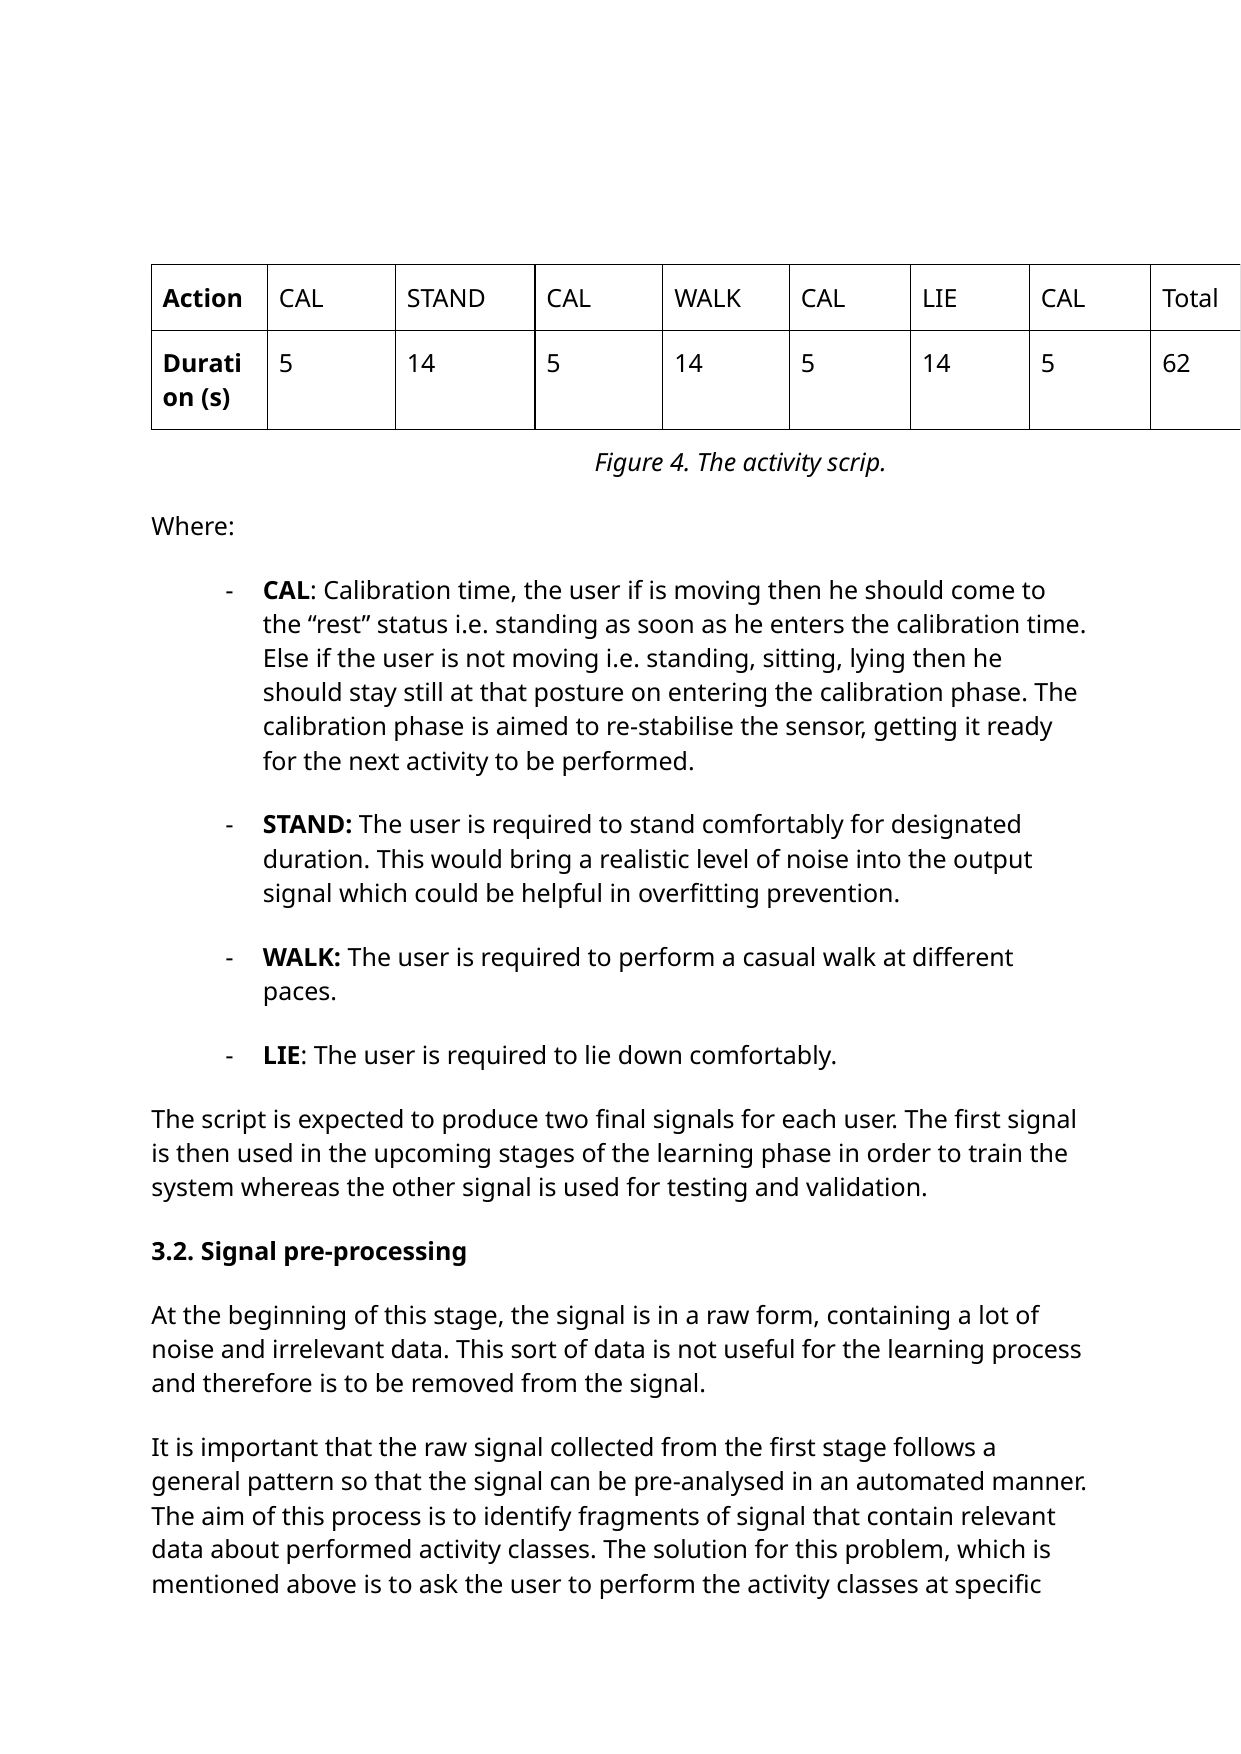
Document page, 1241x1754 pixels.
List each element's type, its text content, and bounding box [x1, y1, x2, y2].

text The script is expected to produce two final signals for each user. The first signal is then used in the upcoming stages of the learning phase in order to train the system whereas the other signal is used for testing and validation. [151, 1102, 1089, 1204]
text 3.2. Signal pre-processing [151, 1234, 1089, 1268]
list WALK: The user is required to perform a casual walk at different paces. [225, 939, 1089, 1007]
list CAL: Calibration time, the user if is moving then he should come to the “rest” status i.e. standing as soon as he enters the calibration time. Else if the user is not moving i.e. standing, sitting, lying then he should stay still at that posture on entering the calibration phase. The calibration phase is aimed to re-stabilise the sensor, getting it ready for the next activity to be performed. [225, 573, 1089, 777]
table_header LIE [911, 265, 1029, 329]
table_cell 5 [268, 331, 395, 429]
table_header CAL [268, 265, 395, 329]
table_cell 62 [1151, 331, 1240, 429]
text It is important that the raw signal collected from the first stage follows a general pattern so that the signal can be pre-analysed in an automated manner. The aim of this process is to identify fragments of signal that contain relevant data about performed activity classes. The solution for this problem, which is mentioned above is to ask the user to perform the activity classes at specific [151, 1430, 1089, 1600]
table_cell 5 [536, 331, 662, 429]
table_cell 5 [1030, 331, 1150, 429]
table_header CAL [536, 265, 662, 329]
table_cell 14 [911, 331, 1029, 429]
table_header Total [1151, 265, 1240, 329]
table_cell 14 [663, 331, 789, 429]
table_header STAND [396, 265, 534, 329]
text Figure 4. The activity scrip. [151, 445, 1089, 479]
list STAND: The user is required to stand comfortably for designated duration. This would bring a realistic level of noise into the output signal which could be helpful in overfitting prevention. [225, 807, 1089, 909]
table_header Action [152, 265, 267, 329]
table_header WALK [663, 265, 789, 329]
table_header CAL [790, 265, 910, 329]
table_cell 14 [396, 331, 534, 429]
table_cell 5 [790, 331, 910, 429]
table_cell Duration (s) [152, 331, 267, 429]
list LIE: The user is required to lie down comfortably. [225, 1037, 1089, 1072]
table_header CAL [1030, 265, 1150, 329]
text Where: [151, 509, 1089, 543]
text At the beginning of this stage, the signal is in a raw form, containing a lot of noise and irrelevant data. This sort of data is not useful for the learning process and therefore is to be removed from the signal. [151, 1298, 1089, 1400]
